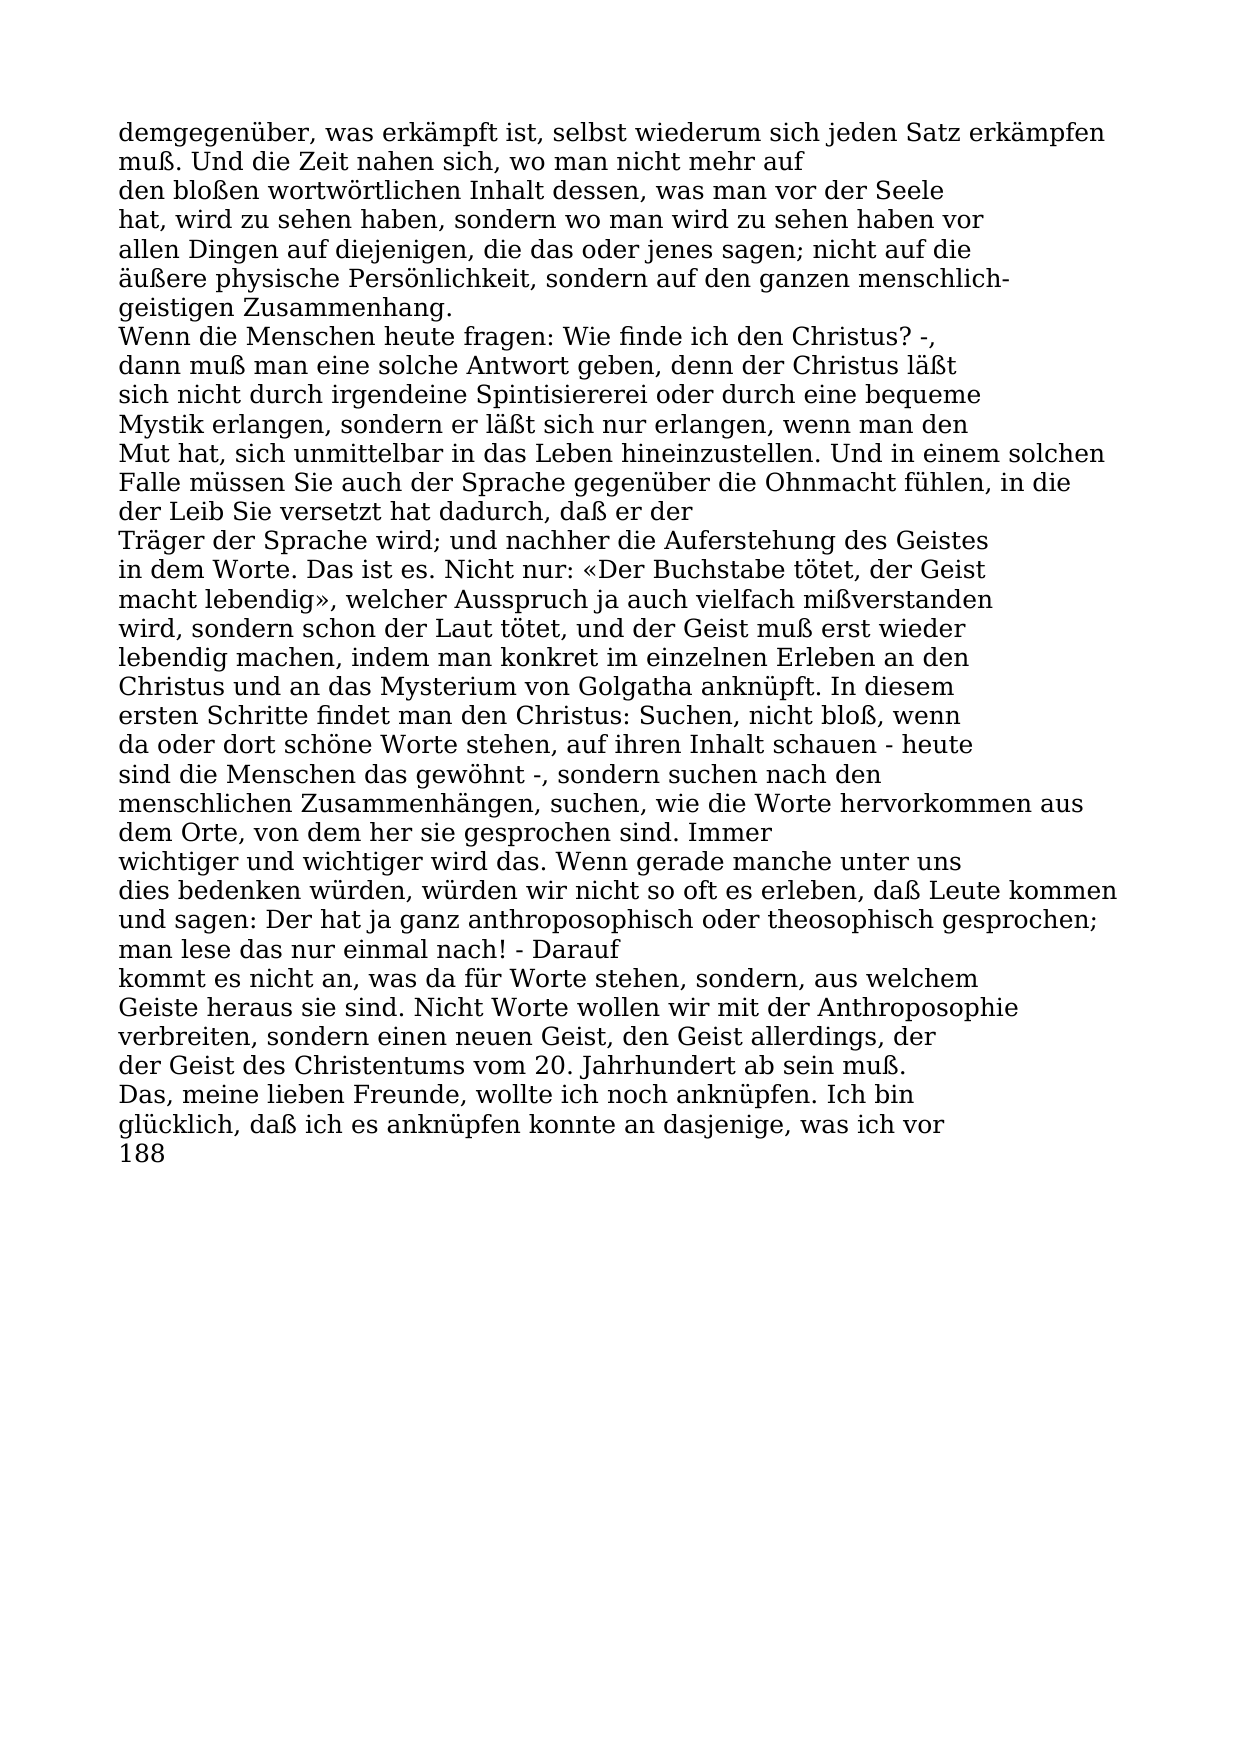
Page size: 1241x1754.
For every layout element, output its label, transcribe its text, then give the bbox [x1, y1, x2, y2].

text äußere physische Persönlichkeit, sondern auf den ganzen menschlich-geistigen Zusammenhang. [118, 264, 1122, 322]
text Das, meine lieben Freunde, wollte ich noch anknüpfen. Ich bin [118, 1081, 1122, 1110]
text sind die Menschen das gewöhnt -, sondern suchen nach den [118, 760, 1122, 789]
text wird, sondern schon der Laut tötet, und der Geist muß erst wieder [118, 614, 1122, 643]
text sich nicht durch irgendeine Spintisiererei oder durch eine bequeme [118, 381, 1122, 410]
text 188 [118, 1139, 1122, 1168]
text macht lebendig», welcher Ausspruch ja auch vielfach mißverstanden [118, 585, 1122, 614]
text dies bedenken würden, würden wir nicht so oft es erleben, daß Leute kommen und sagen: Der hat ja ganz anthroposophisch oder theosophisch gesprochen; man lese das nur einmal nach! - Darauf [118, 876, 1122, 964]
text Wenn die Menschen heute fragen: Wie finde ich den Christus? -, [118, 322, 1122, 351]
text Mystik erlangen, sondern er läßt sich nur erlangen, wenn man den [118, 410, 1122, 439]
text den bloßen wortwörtlichen Inhalt dessen, was man vor der Seele [118, 176, 1122, 206]
text dann muß man eine solche Antwort geben, denn der Christus läßt [118, 351, 1122, 381]
text demgegenüber, was erkämpft ist, selbst wiederum sich jeden Satz erkämpfen muß. Und die Zeit nahen sich, wo man nicht mehr auf [118, 118, 1122, 176]
text kommt es nicht an, was da für Worte stehen, sondern, aus welchem [118, 964, 1122, 993]
text in dem Worte. Das ist es. Nicht nur: «Der Buchstabe tötet, der Geist [118, 556, 1122, 585]
text glücklich, daß ich es anknüpfen konnte an dasjenige, was ich vor [118, 1110, 1122, 1139]
text da oder dort schöne Worte stehen, auf ihren Inhalt schauen - heute [118, 731, 1122, 760]
text der Geist des Christentums vom 20. Jahrhundert ab sein muß. [118, 1051, 1122, 1081]
text Christus und an das Mysterium von Golgatha anknüpft. In diesem [118, 672, 1122, 701]
text allen Dingen auf diejenigen, die das oder jenes sagen; nicht auf die [118, 235, 1122, 264]
text Geiste heraus sie sind. Nicht Worte wollen wir mit der Anthroposophie verbreiten, sondern einen neuen Geist, den Geist allerdings, der [118, 993, 1122, 1051]
text ersten Schritte findet man den Christus: Suchen, nicht bloß, wenn [118, 701, 1122, 731]
text wichtiger und wichtiger wird das. Wenn gerade manche unter uns [118, 847, 1122, 876]
text Träger der Sprache wird; und nachher die Auferstehung des Geistes [118, 526, 1122, 556]
text Mut hat, sich unmittelbar in das Leben hineinzustellen. Und in einem solchen Falle müssen Sie auch der Sprache gegenüber die Ohnmacht fühlen, in die der Leib Sie versetzt hat dadurch, daß er der [118, 439, 1122, 526]
text hat, wird zu sehen haben, sondern wo man wird zu sehen haben vor [118, 206, 1122, 235]
text lebendig machen, indem man konkret im einzelnen Erleben an den [118, 643, 1122, 672]
text menschlichen Zusammenhängen, suchen, wie die Worte hervorkommen aus dem Orte, von dem her sie gesprochen sind. Immer [118, 789, 1122, 847]
